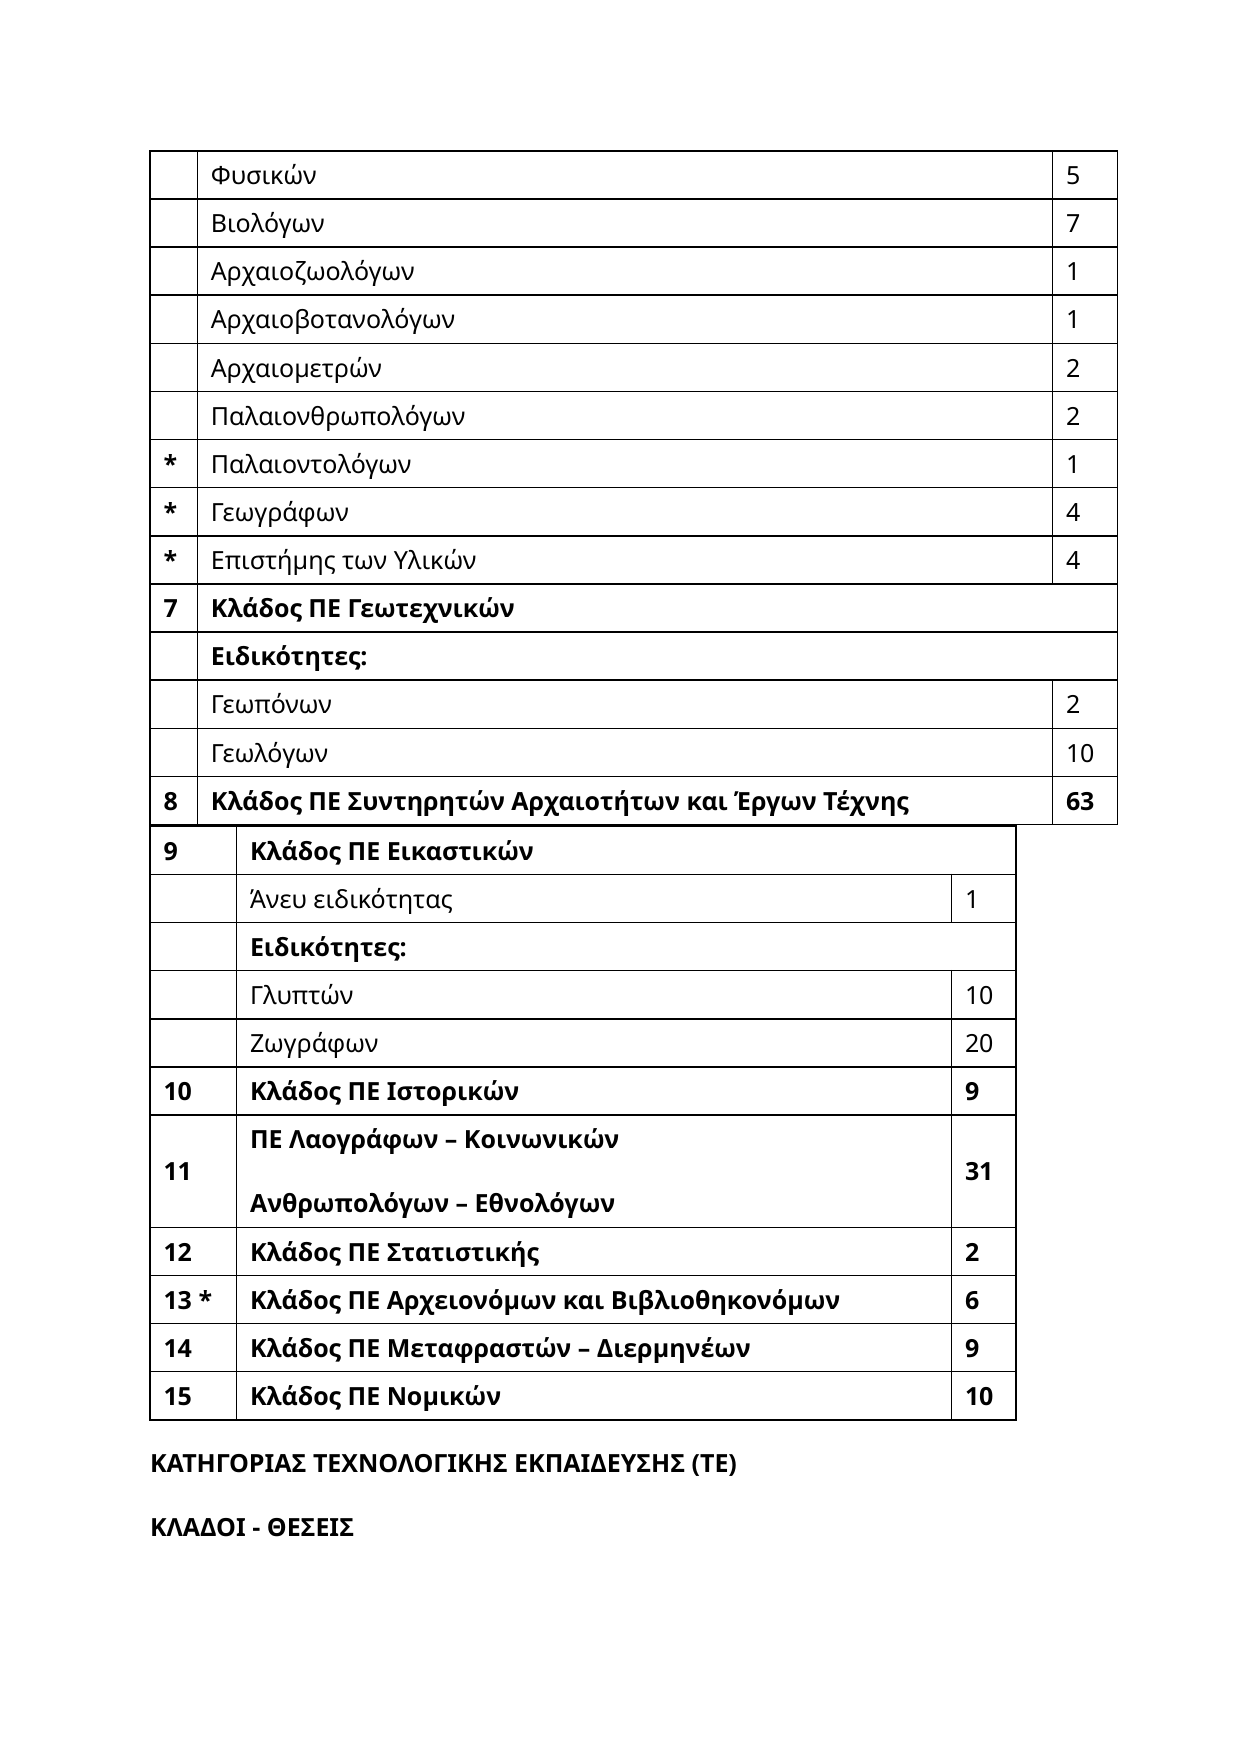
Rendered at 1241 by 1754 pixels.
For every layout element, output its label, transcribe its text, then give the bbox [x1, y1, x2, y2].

table_cell Άνευ ειδικότητας [237, 875, 951, 922]
table_cell Γεωγράφων [198, 488, 1052, 535]
table_cell Ζωγράφων [237, 1020, 951, 1066]
table_cell 9 [952, 1324, 1015, 1371]
table_cell 5 [1053, 152, 1117, 198]
table_cell Κλάδος ΠΕ Νομικών [237, 1372, 951, 1419]
table_cell [151, 200, 197, 246]
table_cell 13 * [151, 1276, 236, 1323]
table_cell 31 [952, 1116, 1015, 1226]
table_cell [151, 923, 236, 970]
table_header Κλάδος ΠΕ Εικαστικών [237, 827, 1015, 873]
table_cell Αρχαιοβοτανολόγων [198, 296, 1052, 342]
table_cell * [151, 440, 197, 487]
table_cell 6 [952, 1276, 1015, 1323]
table_cell * [151, 488, 197, 535]
table_cell [151, 875, 236, 922]
table_cell 20 [952, 1020, 1015, 1066]
table_cell 10 [952, 971, 1015, 1018]
table_cell * [151, 537, 197, 583]
table_cell Γεωπόνων [198, 681, 1052, 727]
table_cell 2 [1053, 681, 1117, 727]
table_cell 14 [151, 1324, 236, 1371]
table_cell Γεωλόγων [198, 729, 1052, 776]
table_cell Κλάδος ΠΕ Μεταφραστών – Διερμηνέων [237, 1324, 951, 1371]
table_cell [151, 1020, 236, 1066]
table_cell 9 [952, 1068, 1015, 1114]
table_cell Παλαιονθρωπολόγων [198, 392, 1052, 439]
table_cell 2 [1053, 344, 1117, 391]
table_cell 63 [1053, 777, 1117, 824]
table_cell 10 [1053, 729, 1117, 776]
table_cell 1 [1053, 248, 1117, 294]
table_cell [151, 971, 236, 1018]
table_cell [151, 681, 197, 727]
table_cell [151, 296, 197, 342]
table_cell 12 [151, 1228, 236, 1274]
table_cell [151, 729, 197, 776]
table_cell Κλάδος ΠΕ Ιστορικών [237, 1068, 951, 1114]
table_cell 1 [1053, 296, 1117, 342]
table_cell 11 [151, 1116, 236, 1226]
table_cell [151, 392, 197, 439]
table_cell 2 [1053, 392, 1117, 439]
table_cell 8 [151, 777, 197, 824]
text ΚΑΤΗΓΟΡΙΑΣ ΤΕΧΝΟΛΟΓΙΚΗΣ ΕΚΠΑΙΔΕΥΣΗΣ (ΤΕ) [150, 1445, 1090, 1479]
table_cell [151, 344, 197, 391]
table_cell Αρχαιομετρών [198, 344, 1052, 391]
table_cell 15 [151, 1372, 236, 1419]
table_cell Κλάδος ΠΕ Συντηρητών Αρχαιοτήτων και Έργων Τέχνης [198, 777, 1052, 824]
table_cell Γλυπτών [237, 971, 951, 1018]
table_cell 1 [952, 875, 1015, 922]
table_cell [151, 248, 197, 294]
table_cell 7 [1053, 200, 1117, 246]
table_cell ΠΕ Λαογράφων – Κοινωνικών Ανθρωπολόγων – Εθνολόγων [237, 1116, 951, 1226]
text ΚΛΑΔΟΙ - ΘΕΣΕΙΣ [150, 1509, 1090, 1544]
table_header 9 [151, 827, 236, 873]
table_cell Κλάδος ΠΕ Αρχειονόμων και Βιβλιοθηκονόμων [237, 1276, 951, 1323]
table_cell Επιστήμης των Υλικών [198, 537, 1052, 583]
table_cell [151, 152, 197, 198]
table_cell Παλαιοντολόγων [198, 440, 1052, 487]
table_cell 2 [952, 1228, 1015, 1274]
table_cell 4 [1053, 537, 1117, 583]
table_cell 1 [1053, 440, 1117, 487]
table_cell Ειδικότητες: [198, 633, 1117, 679]
table_cell [151, 633, 197, 679]
table_cell Κλάδος ΠΕ Γεωτεχνικών [198, 585, 1117, 631]
table_cell 7 [151, 585, 197, 631]
table_cell Αρχαιοζωολόγων [198, 248, 1052, 294]
table_cell 4 [1053, 488, 1117, 535]
table_cell Φυσικών [198, 152, 1052, 198]
table_cell 10 [952, 1372, 1015, 1419]
table_cell 10 [151, 1068, 236, 1114]
table_cell Κλάδος ΠΕ Στατιστικής [237, 1228, 951, 1274]
table_cell Βιολόγων [198, 200, 1052, 246]
table_cell Ειδικότητες: [237, 923, 1015, 970]
